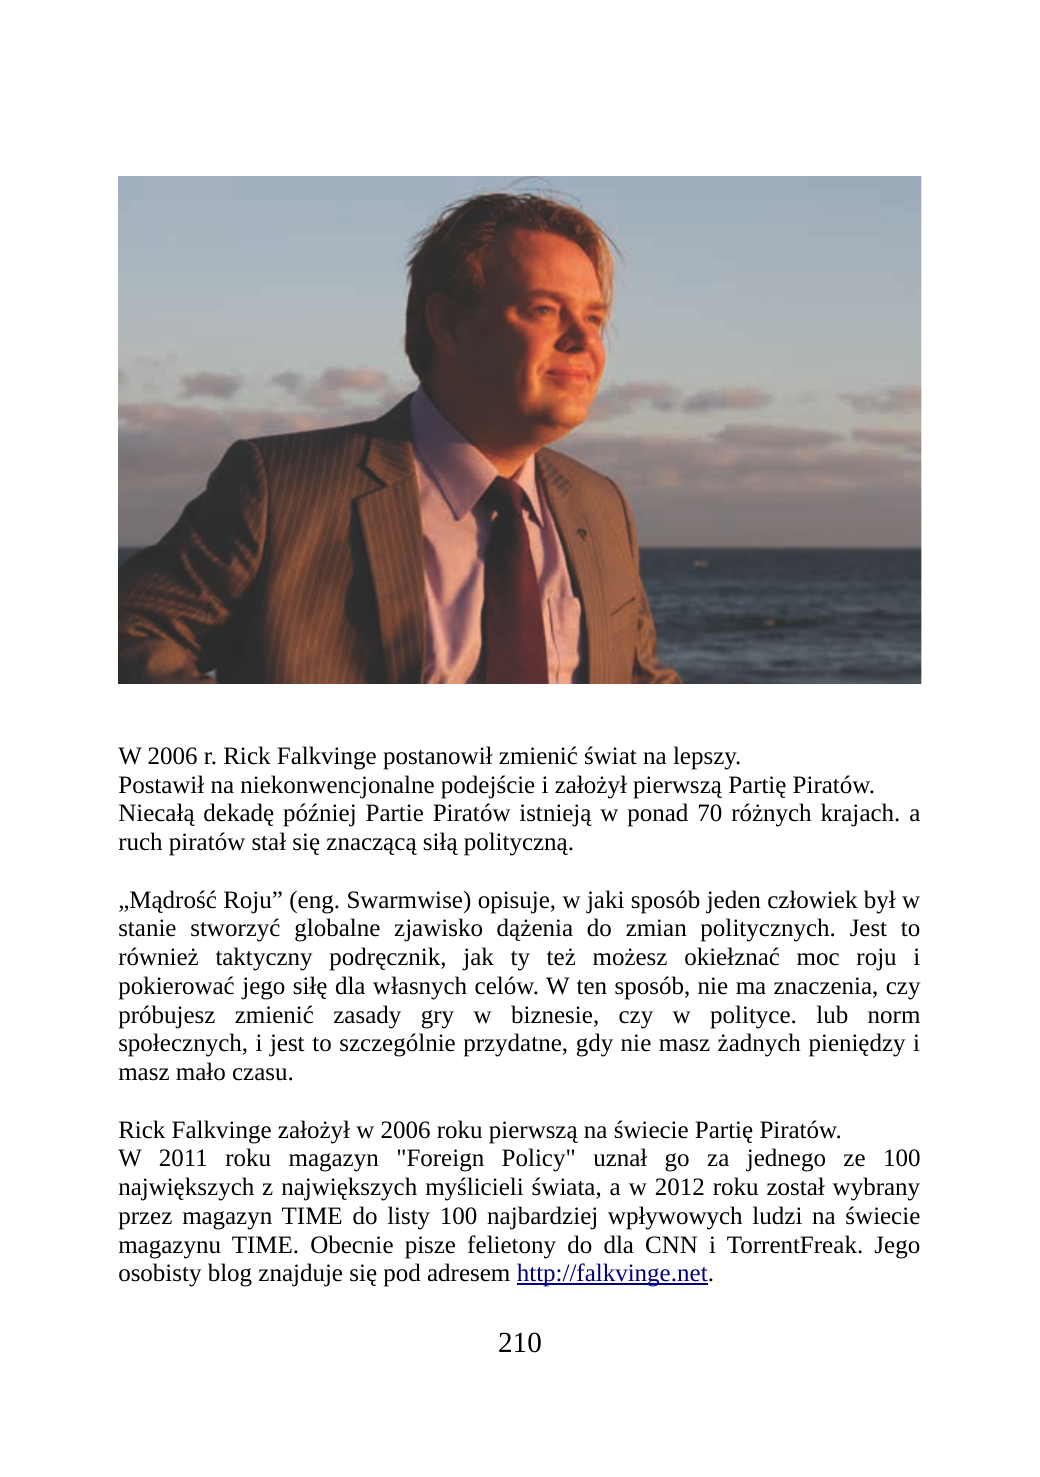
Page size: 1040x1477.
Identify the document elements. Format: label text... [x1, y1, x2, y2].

picture [118, 176, 922, 684]
text Niecałą dekadę później Partie Piratów istnieją w ponad 70 różnych krajach. a ruch piratów stał się znaczącą siłą polityczną. [118, 798, 921, 856]
text Postawił na niekonwencjonalne podejście i założył pierwszą Partię Piratów. [118, 770, 921, 798]
text W 2011 roku magazyn "Foreign Policy" uznał go za jednego ze 100 największych z największych myślicieli świata, a w 2012 roku został wybrany przez magazyn TIME do listy 100 najbardziej wpływowych ludzi na świecie magazynu TIME. Obecnie pisze felietony do dla CNN i TorrentFreak. Jego osobisty blog znajduje się pod adresem http://falkvinge.net. [118, 1143, 921, 1287]
text W 2006 r. Rick Falkvinge postanowił zmienić świat na lepszy. [118, 741, 921, 770]
text Rick Falkvinge założył w 2006 roku pierwszą na świecie Partię Piratów. [118, 1115, 921, 1143]
text „Mądrość Roju” (eng. Swarmwise) opisuje, w jaki sposób jeden człowiek był w stanie stworzyć globalne zjawisko dążenia do zmian politycznych. Jest to również taktyczny podręcznik, jak ty też możesz okiełznać moc roju i pokierować jego siłę dla własnych celów. W ten sposób, nie ma znaczenia, czy próbujesz zmienić zasady gry w biznesie, czy w polityce. lub norm społecznych, i jest to szczególnie przydatne, gdy nie masz żadnych pieniędzy i masz mało czasu. [118, 885, 921, 1086]
